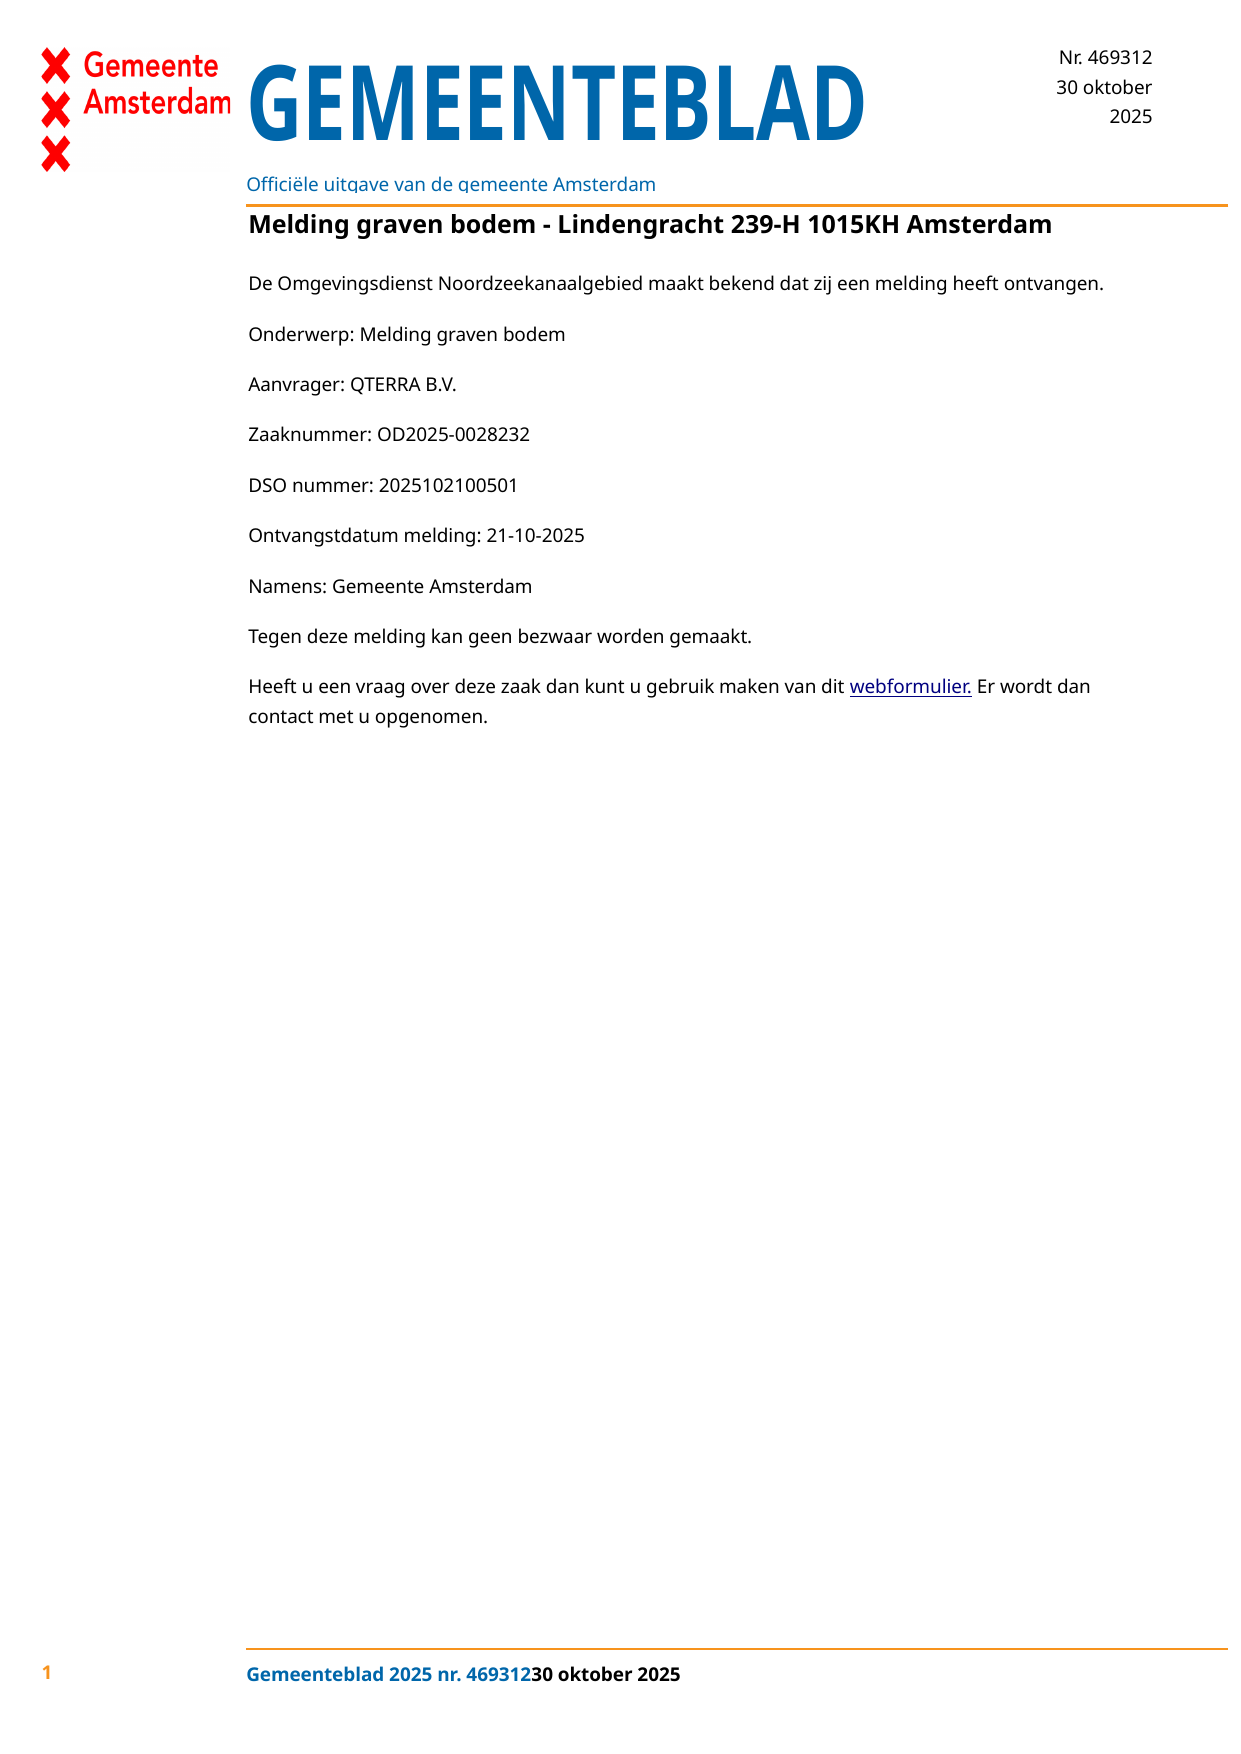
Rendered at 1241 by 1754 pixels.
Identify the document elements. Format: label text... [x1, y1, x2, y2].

text DSO nummer: 2025102100501 [248, 472, 1152, 498]
picture [41, 47, 231, 172]
text Namens: Gemeente Amsterdam [248, 573, 1152, 598]
text Onderwerp: Melding graven bodem [248, 321, 1152, 346]
text Zaaknummer: OD2025-0028232 [248, 422, 1152, 447]
text Ontvangstdatum melding: 21-10-2025 [248, 522, 1152, 548]
text Aanvrager: QTERRA B.V. [248, 371, 1152, 397]
text De Omgevingsdienst Noordzeekanaalgebied maakt bekend dat zij een melding heeft ontvangen. [248, 270, 1152, 296]
text Heeft u een vraag over deze zaak dan kunt u gebruik maken van dit webformulier. Er wordt dan contact met u opgenomen. [248, 674, 1152, 729]
text Melding graven bodem - Lindengracht 239-H 1015KH Amsterdam [248, 207, 1152, 241]
text Tegen deze melding kan geen bezwaar worden gemaakt. [248, 623, 1152, 649]
